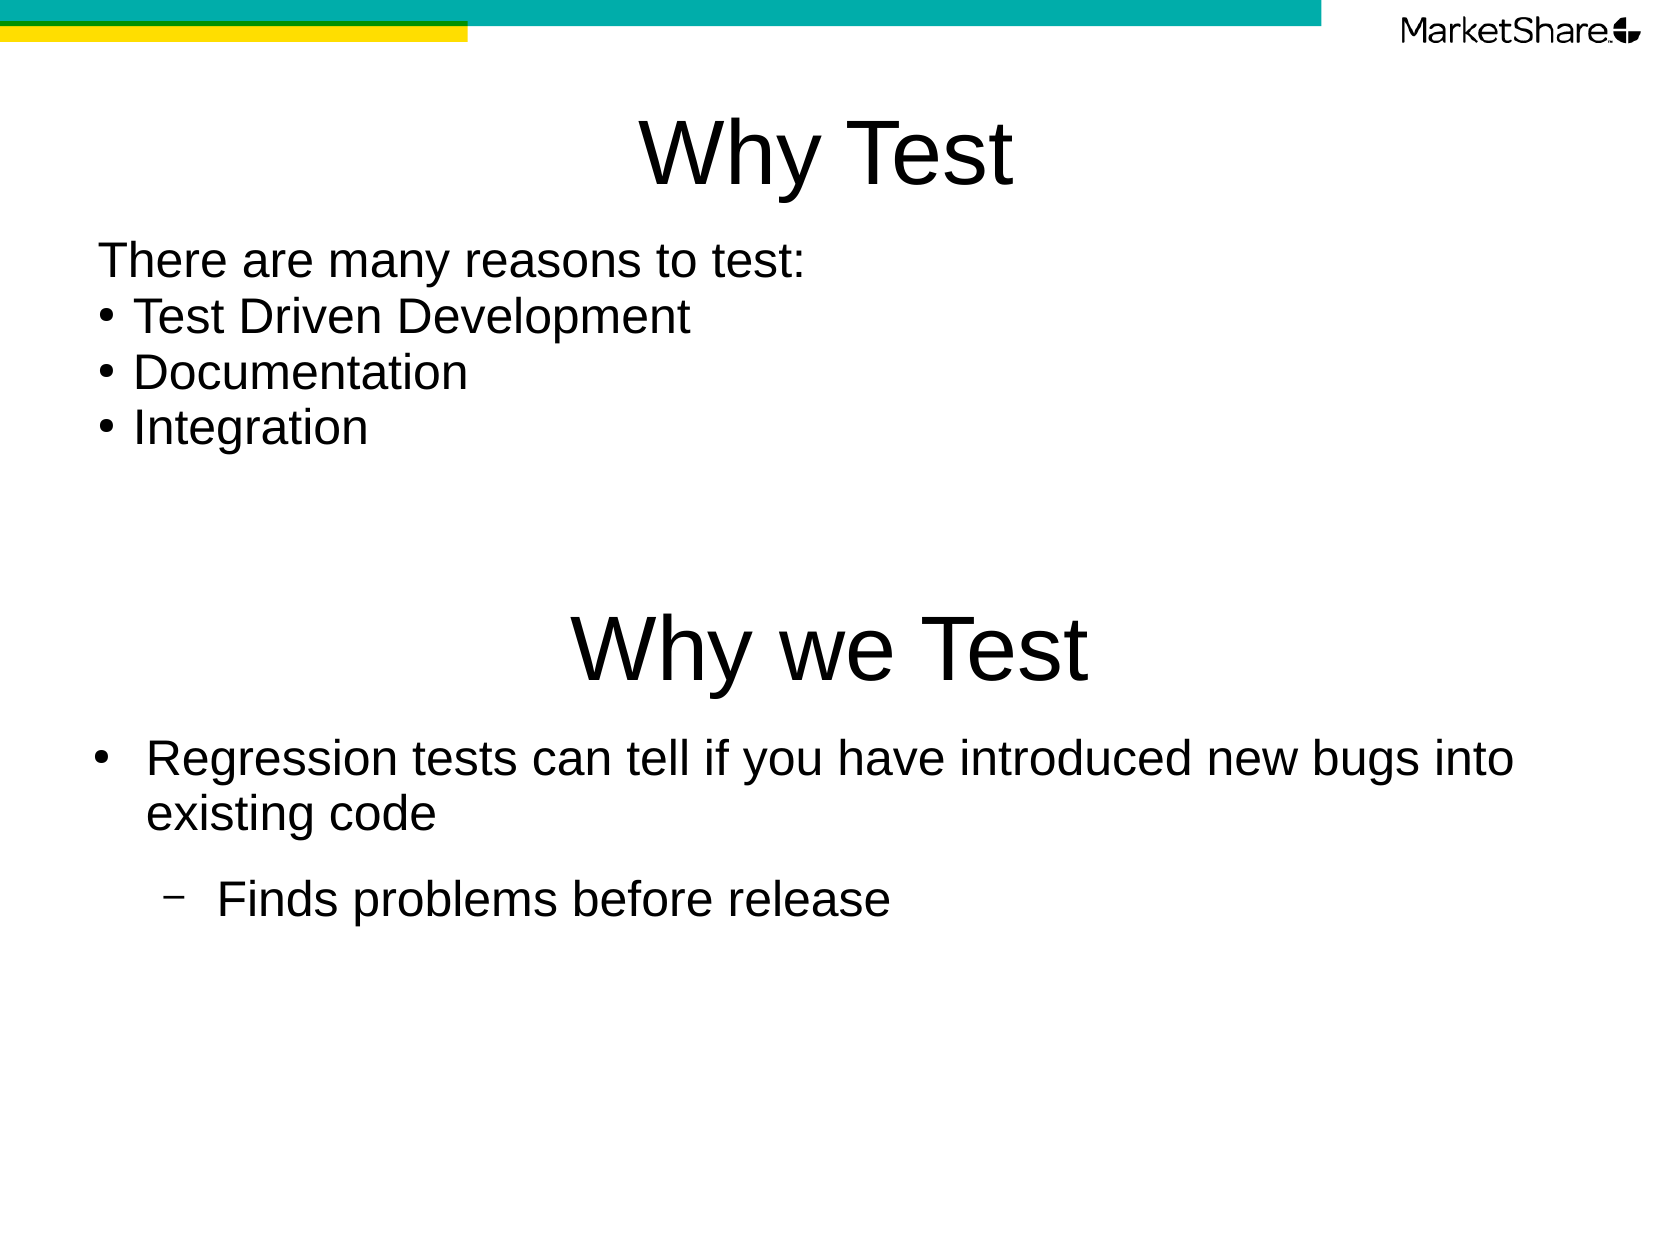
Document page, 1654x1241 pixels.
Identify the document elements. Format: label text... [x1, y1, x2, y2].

text_box Why we Test [519, 597, 1141, 700]
picture [1390, 1, 1651, 57]
title Why Test [82, 49, 1571, 257]
list Regression tests can tell if you have introduced new bugs into existing code Finds problems before release [75, 729, 1546, 1149]
text_box There are many reasons to test: Test Driven Development Documentation Integration [82, 225, 1531, 575]
